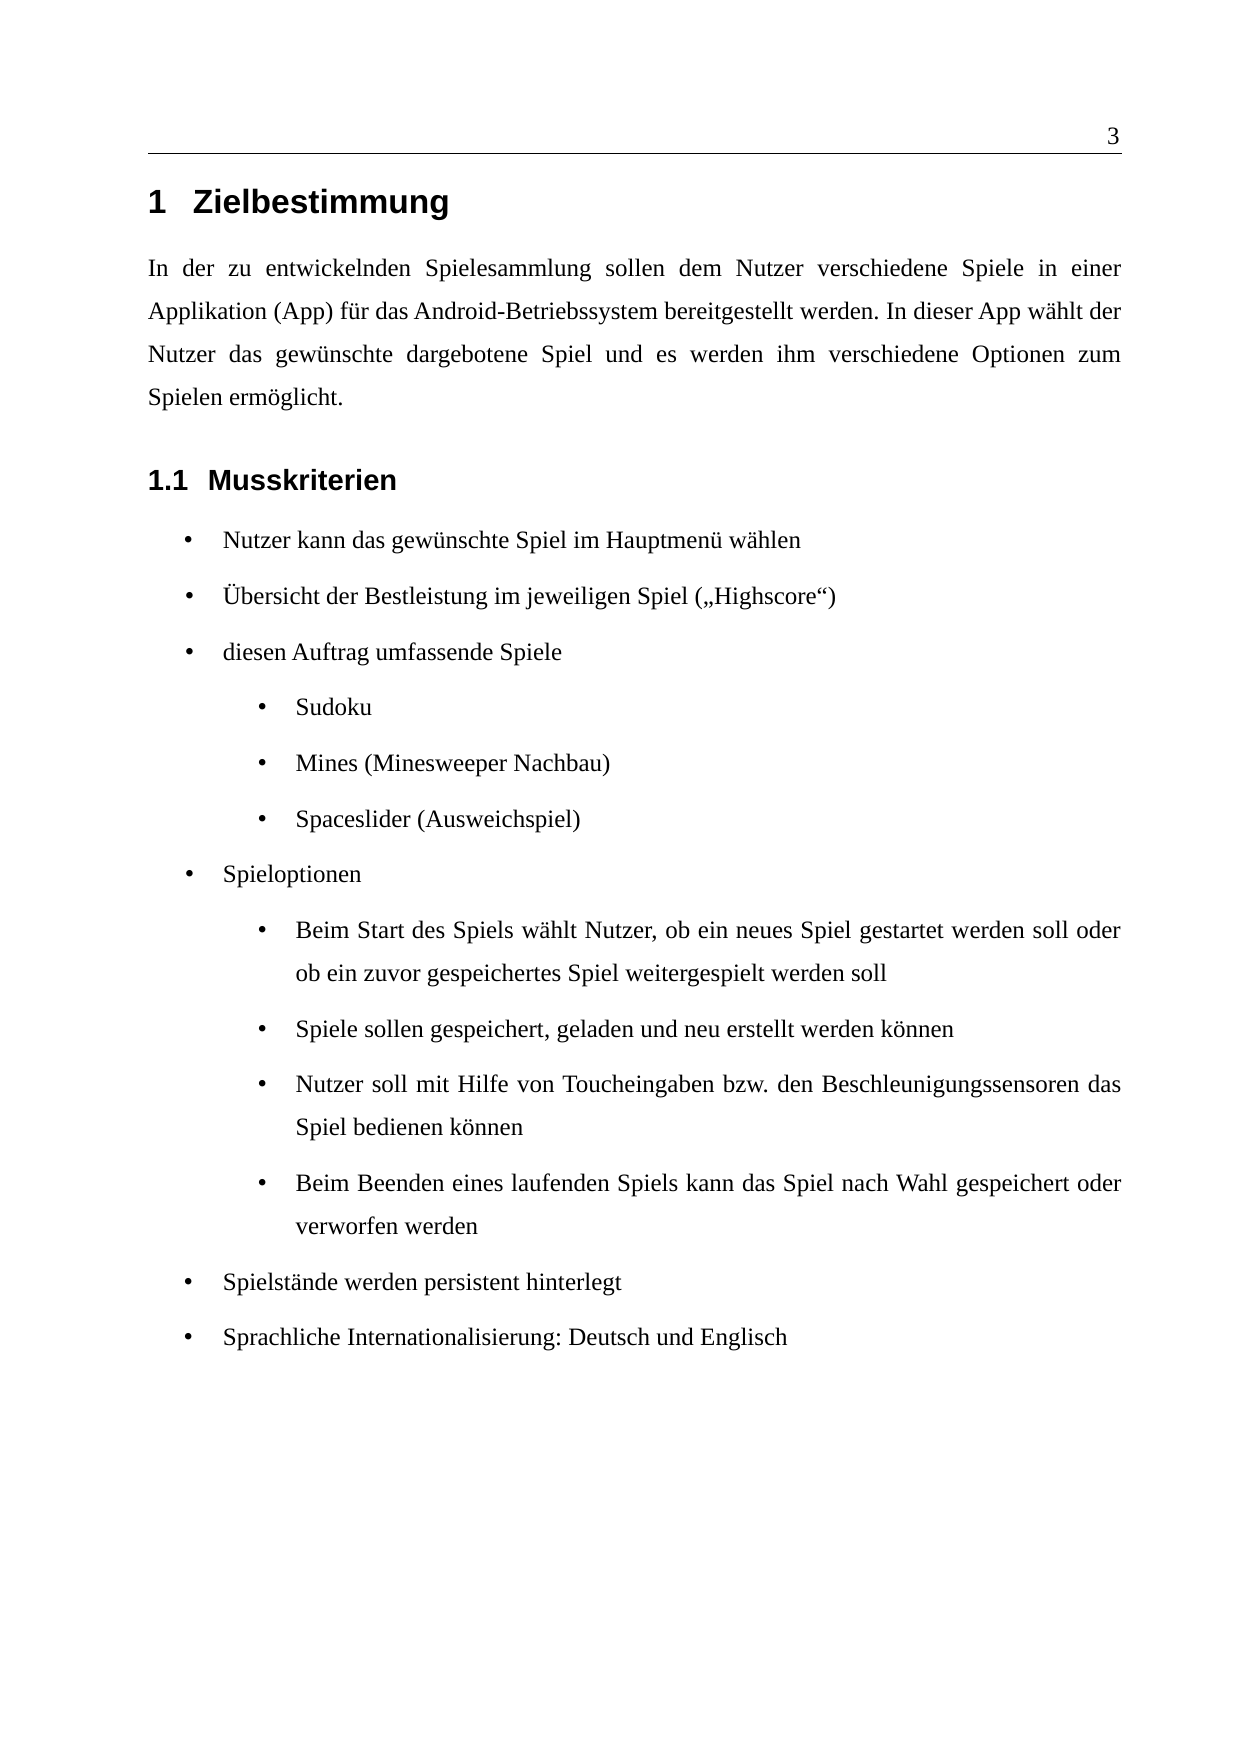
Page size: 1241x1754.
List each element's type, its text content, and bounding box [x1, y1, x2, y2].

list Beim Beenden eines laufenden Spiels kann das Spiel nach Wahl gespeichert oder verworfen werden [258, 1168, 1122, 1240]
list Spielstände werden persistent hinterlegt [184, 1267, 1122, 1296]
list Spieloptionen [185, 859, 1122, 888]
list Nutzer kann das gewünschte Spiel im Hauptmenü wählen [184, 526, 1122, 554]
list Nutzer soll mit Hilfe von Toucheingaben bzw. den Beschleunigungssensoren das Spiel bedienen können [258, 1069, 1122, 1141]
list Sprachliche Internationalisierung: Deutsch und Englisch [184, 1322, 1122, 1351]
list diesen Auftrag umfassende Spiele [185, 637, 1122, 666]
list Beim Start des Spiels wählt Nutzer, ob ein neues Spiel gestartet werden soll oder ob ein zuvor gespeichertes Spiel weitergespielt werden soll [258, 915, 1122, 987]
list Sudoku [258, 692, 1122, 721]
list Mines (Minesweeper Nachbau) [258, 748, 1122, 777]
list Spiele sollen gespeichert, geladen und neu erstellt werden können [258, 1014, 1122, 1042]
list Spaceslider (Ausweichspiel) [258, 804, 1122, 832]
subtitle Musskriterien [148, 463, 1122, 496]
list Übersicht der Bestleistung im jeweiligen Spiel („Highscore“) [185, 581, 1122, 610]
subtitle Zielbestimmung [148, 182, 1122, 221]
text In der zu entwickelnden Spielesammlung sollen dem Nutzer verschiedene Spiele in einer Applikation (App) für das Android-Betriebssystem bereitgestellt werden. In dieser App wählt der Nutzer das gewünschte dargebotene Spiel und es werden ihm verschiedene Optionen zum Spielen ermöglicht. [148, 253, 1122, 411]
